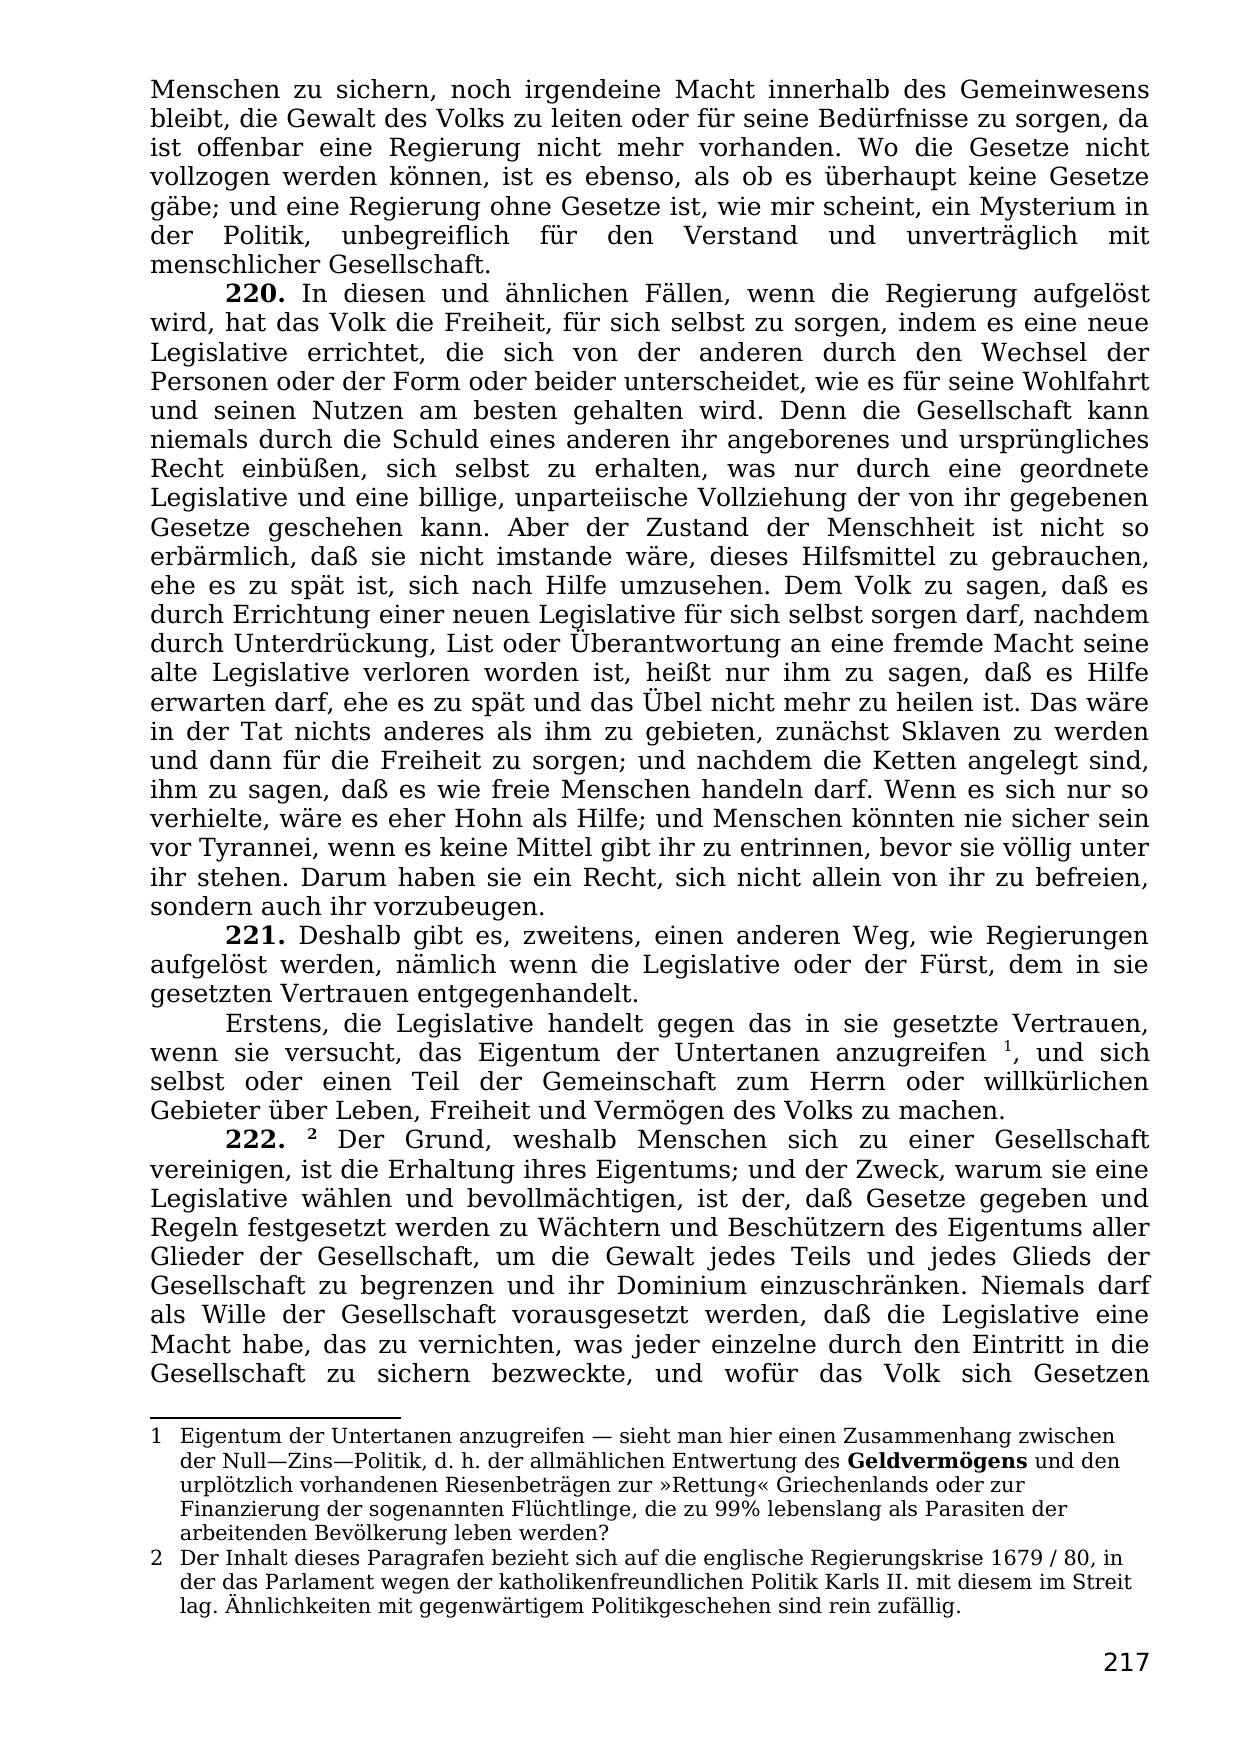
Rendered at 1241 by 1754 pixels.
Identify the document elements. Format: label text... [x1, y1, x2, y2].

text 221. Deshalb gibt es, zweitens, einen anderen Weg, wie Regierungen aufgelöst werden, nämlich wenn die Legislative oder der Fürst, dem in sie gesetzten Vertrauen entgegenhandelt. [150, 921, 1151, 1009]
text 220. In diesen und ähnlichen Fällen, wenn die Regierung aufgelöst wird, hat das Volk die Freiheit, für sich selbst zu sorgen, indem es eine neue Legislative errichtet, die sich von der anderen durch den Wechsel der Personen oder der Form oder beider unterscheidet, wie es für seine Wohlfahrt und seinen Nutzen am besten gehalten wird. Denn die Gesellschaft kann niemals durch die Schuld eines anderen ihr angeborenes und ursprüngliches Recht einbüßen, sich selbst zu erhalten, was nur durch eine geordnete Legislative und eine billige, unparteiische Vollziehung der von ihr gegebenen Gesetze geschehen kann. Aber der Zustand der Menschheit ist nicht so erbärmlich, daß sie nicht imstande wäre, dieses Hilfsmittel zu gebrauchen, ehe es zu spät ist, sich nach Hilfe umzusehen. Dem Volk zu sagen, daß es durch Errichtung einer neuen Legislative für sich selbst sorgen darf, nachdem durch Unterdrückung, List oder Überantwortung an eine fremde Macht seine alte Legislative verloren worden ist, heißt nur ihm zu sagen, daß es Hilfe erwarten darf, ehe es zu spät und das Übel nicht mehr zu heilen ist. Das wäre in der Tat nichts anderes als ihm zu gebieten, zunächst Sklaven zu werden und dann für die Freiheit zu sorgen; und nachdem die Ketten angelegt sind, ihm zu sagen, daß es wie freie Menschen handeln darf. Wenn es sich nur so verhielte, wäre es eher Hohn als Hilfe; und Menschen könnten nie sicher sein vor Tyrannei, wenn es keine Mittel gibt ihr zu entrinnen, bevor sie völlig unter ihr stehen. Darum haben sie ein Recht, sich nicht allein von ihr zu befreien, sondern auch ihr vorzubeugen. [150, 279, 1151, 921]
text Der Inhalt dieses Paragrafen bezieht sich auf die englische Regierungskrise 1679 / 80, in der das Parlament wegen der katholikenfreundlichen Politik Karls II. mit diesem im Streit lag. Ähnlichkeiten mit gegenwärtigem Politikgeschehen sind rein zufällig. [150, 1546, 1151, 1618]
text 222. Der Grund, weshalb Menschen sich zu einer Gesellschaft vereinigen, ist die Erhaltung ihres Eigentums; und der Zweck, warum sie eine Legislative wählen und bevollmächtigen, ist der, daß Gesetze gegeben und Regeln festgesetzt werden zu Wächtern und Beschützern des Eigentums aller Glieder der Gesellschaft, um die Gewalt jedes Teils und jedes Glieds der Gesellschaft zu begrenzen und ihr Dominium einzuschränken. Niemals darf als Wille der Gesellschaft vorausgesetzt werden, daß die Legislative eine Macht habe, das zu vernichten, was jeder einzelne durch den Eintritt in die Gesellschaft zu sichern bezweckte, und wofür das Volk sich Gesetzen [150, 1125, 1151, 1388]
text Eigentum der Untertanen anzugreifen — sieht man hier einen Zusammenhang zwischen der Null—Zins—Politik, d. h. der allmählichen Entwertung des Geldvermögens und den urplötzlich vorhandenen Riesenbeträgen zur »Rettung« Griechenlands oder zur Finanzierung der sogenannten Flüchtlinge, die zu 99% lebenslang als Parasiten der arbeitenden Bevölkerung leben werden? [150, 1424, 1151, 1546]
text Menschen zu sichern, noch irgendeine Macht innerhalb des Gemeinwesens bleibt, die Gewalt des Volks zu leiten oder für seine Bedürfnisse zu sorgen, da ist offenbar eine Regierung nicht mehr vorhanden. Wo die Gesetze nicht vollzogen werden können, ist es ebenso, als ob es überhaupt keine Gesetze gäbe; und eine Regierung ohne Gesetze ist, wie mir scheint, ein Mysterium in der Politik, unbegreiflich für den Verstand und unverträglich mit menschlicher Gesellschaft. [150, 75, 1151, 279]
text Erstens, die Legislative handelt gegen das in sie gesetzte Vertrauen, wenn sie versucht, das Eigentum der Untertanen anzugreifen , und sich selbst oder einen Teil der Gemeinschaft zum Herrn oder willkürlichen Gebieter über Leben, Freiheit und Vermögen des Volks zu machen. [150, 1009, 1151, 1125]
